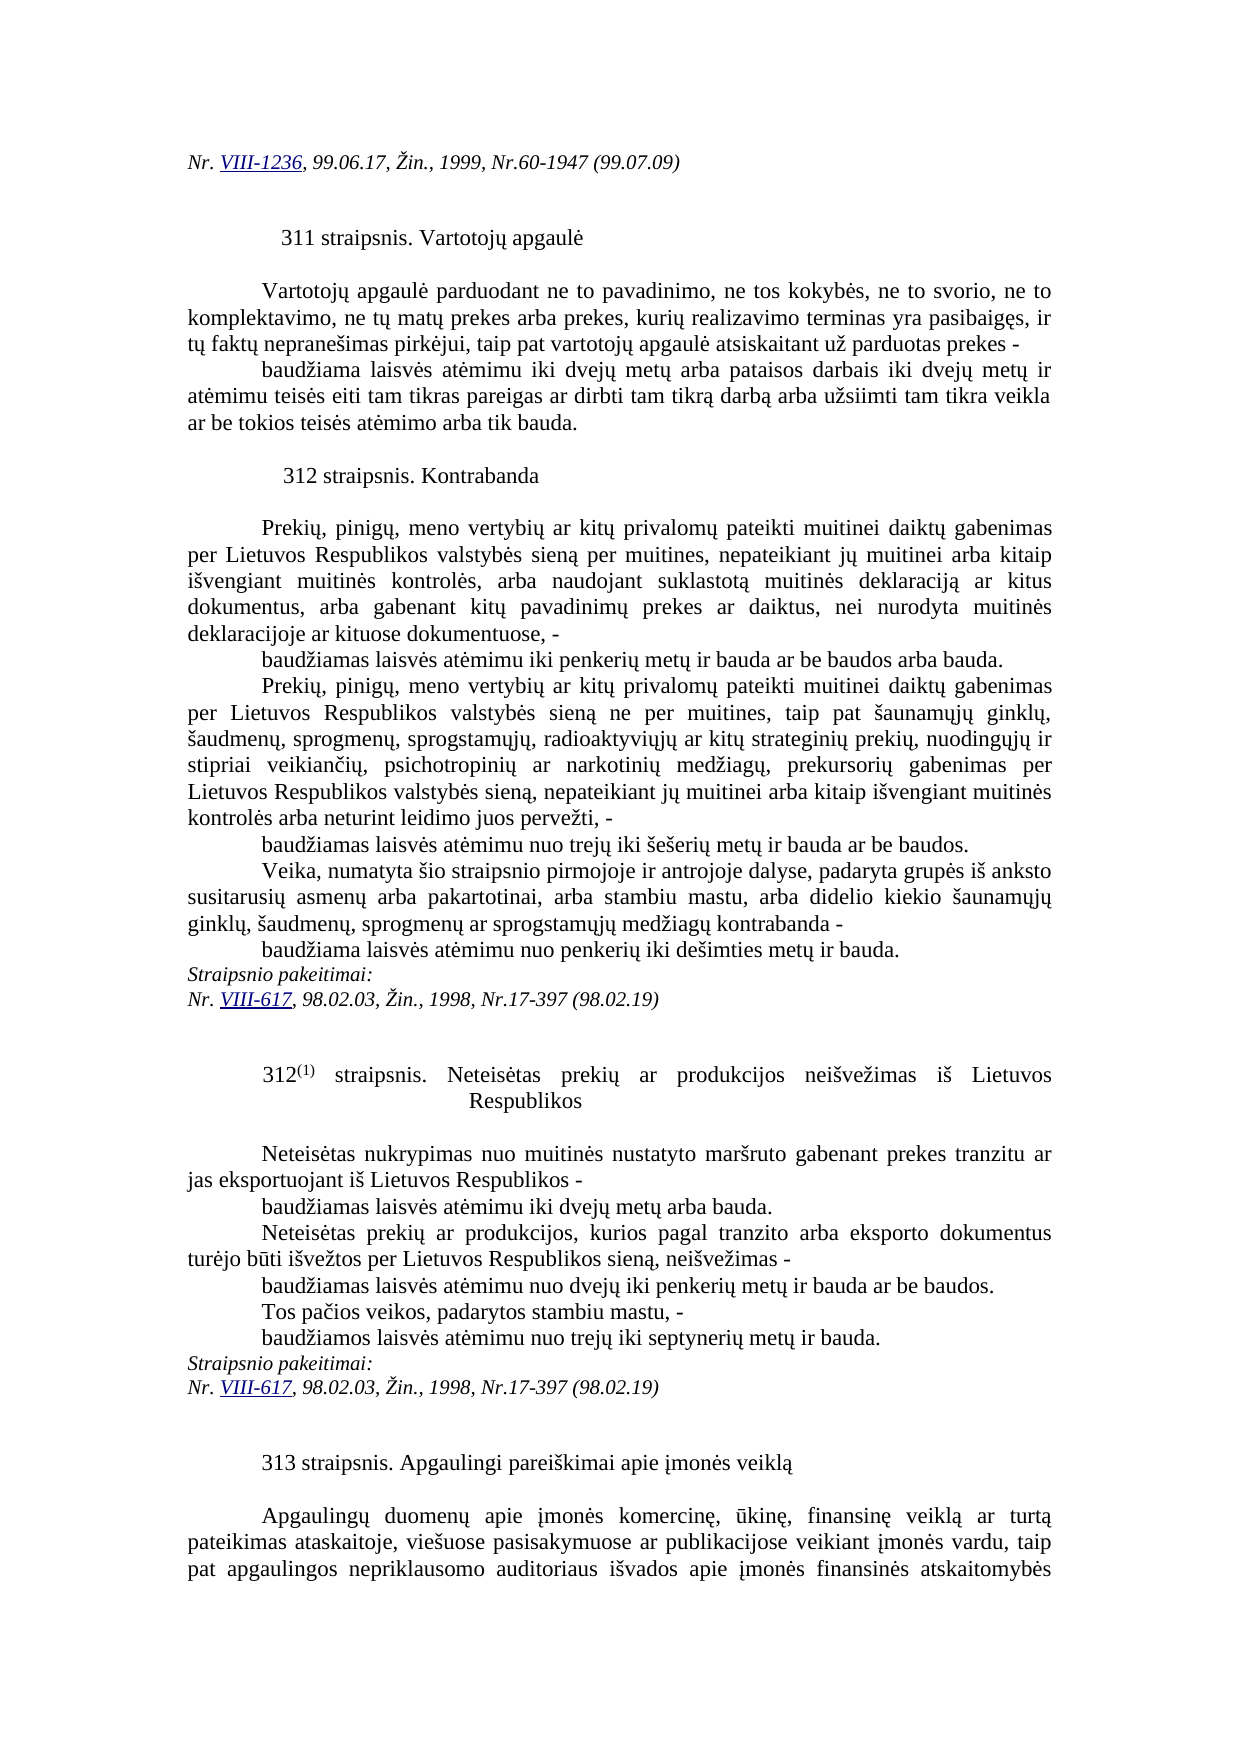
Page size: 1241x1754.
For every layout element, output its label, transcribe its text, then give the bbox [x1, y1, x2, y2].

text Tos pačios veikos, padarytos stambiu mastu, - [187, 1298, 1053, 1324]
text baudžiama laisvės atėmimu nuo penkerių iki dešimties metų ir bauda. [187, 936, 1053, 962]
text Prekių, pinigų, meno vertybių ar kitų privalomų pateikti muitinei daiktų gabenimas per Lietuvos Respublikos valstybės sieną ne per muitines, taip pat šaunamųjų ginklų, šaudmenų, sprogmenų, sprogstamųjų, radioaktyviųjų ar kitų strateginių prekių, nuodingųjų ir stipriai veikiančių, psichotropinių ar narkotinių medžiagų, prekursorių gabenimas per Lietuvos Respublikos valstybės sieną, nepateikiant jų muitinei arba kitaip išvengiant muitinės kontrolės arba neturint leidimo juos pervežti, - [187, 672, 1053, 831]
text 312(1) straipsnis. Neteisėtas prekių ar produkcijos neišvežimas iš Lietuvos Respublikos [262, 1061, 1053, 1114]
text Nr. VIII-617, 98.02.03, Žin., 1998, Nr.17-397 (98.02.19) [187, 1375, 1053, 1399]
text Straipsnio pakeitimai: [187, 1351, 1053, 1375]
text baudžiama laisvės atėmimu iki dvejų metų arba pataisos darbais iki dvejų metų ir atėmimu teisės eiti tam tikras pareigas ar dirbti tam tikrą darbą arba užsiimti tam tikra veikla ar be tokios teisės atėmimo arba tik bauda. [187, 356, 1053, 435]
text Nr. VIII-617, 98.02.03, Žin., 1998, Nr.17-397 (98.02.19) [187, 986, 1053, 1011]
text baudžiamas laisvės atėmimu nuo dvejų iki penkerių metų ir bauda ar be baudos. [187, 1272, 1053, 1298]
text Vartotojų apgaulė parduodant ne to pavadinimo, ne tos kokybės, ne to svorio, ne to komplektavimo, ne tų matų prekes arba prekes, kurių realizavimo terminas yra pasibaigęs, ir tų faktų nepranešimas pirkėjui, taip pat vartotojų apgaulė atsiskaitant už parduotas prekes - [187, 277, 1053, 356]
text Veika, numatyta šio straipsnio pirmojoje ir antrojoje dalyse, padaryta grupės iš anksto susitarusių asmenų arba pakartotinai, arba stambiu mastu, arba didelio kiekio šaunamųjų ginklų, šaudmenų, sprogmenų ar sprogstamųjų medžiagų kontrabanda - [187, 857, 1053, 936]
text Apgaulingų duomenų apie įmonės komercinę, ūkinę, finansinę veiklą ar turtą pateikimas ataskaitoje, viešuose pasisakymuose ar publikacijose veikiant įmonės vardu, taip pat apgaulingos nepriklausomo auditoriaus išvados apie įmonės finansinės atskaitomybės [187, 1502, 1053, 1581]
text Neteisėtas nukrypimas nuo muitinės nustatyto maršruto gabenant prekes tranzitu ar jas eksportuojant iš Lietuvos Respublikos - [187, 1140, 1053, 1193]
text baudžiamas laisvės atėmimu iki penkerių metų ir bauda ar be baudos arba bauda. [187, 646, 1053, 672]
text Prekių, pinigų, meno vertybių ar kitų privalomų pateikti muitinei daiktų gabenimas per Lietuvos Respublikos valstybės sieną per muitines, nepateikiant jų muitinei arba kitaip išvengiant muitinės kontrolės, arba naudojant suklastotą muitinės deklaraciją ar kitus dokumentus, arba gabenant kitų pavadinimų prekes ar daiktus, nei nurodyta muitinės deklaracijoje ar kituose dokumentuose, - [187, 514, 1053, 646]
text baudžiamos laisvės atėmimu nuo trejų iki septynerių metų ir bauda. [187, 1324, 1053, 1351]
text Nr. VIII-1236, 99.06.17, Žin., 1999, Nr.60-1947 (99.07.09) [187, 150, 1053, 174]
text 313 straipsnis. Apgaulingi pareiškimai apie įmonės veiklą [187, 1449, 1053, 1476]
text Neteisėtas prekių ar produkcijos, kurios pagal tranzito arba eksporto dokumentus turėjo būti išvežtos per Lietuvos Respublikos sieną, neišvežimas - [187, 1219, 1053, 1272]
text 311 straipsnis. Vartotojų apgaulė [207, 224, 1053, 251]
text baudžiamas laisvės atėmimu iki dvejų metų arba bauda. [187, 1193, 1053, 1219]
text Straipsnio pakeitimai: [187, 962, 1053, 986]
text baudžiamas laisvės atėmimu nuo trejų iki šešerių metų ir bauda ar be baudos. [187, 831, 1053, 857]
text 312 straipsnis. Kontrabanda [209, 462, 1053, 488]
